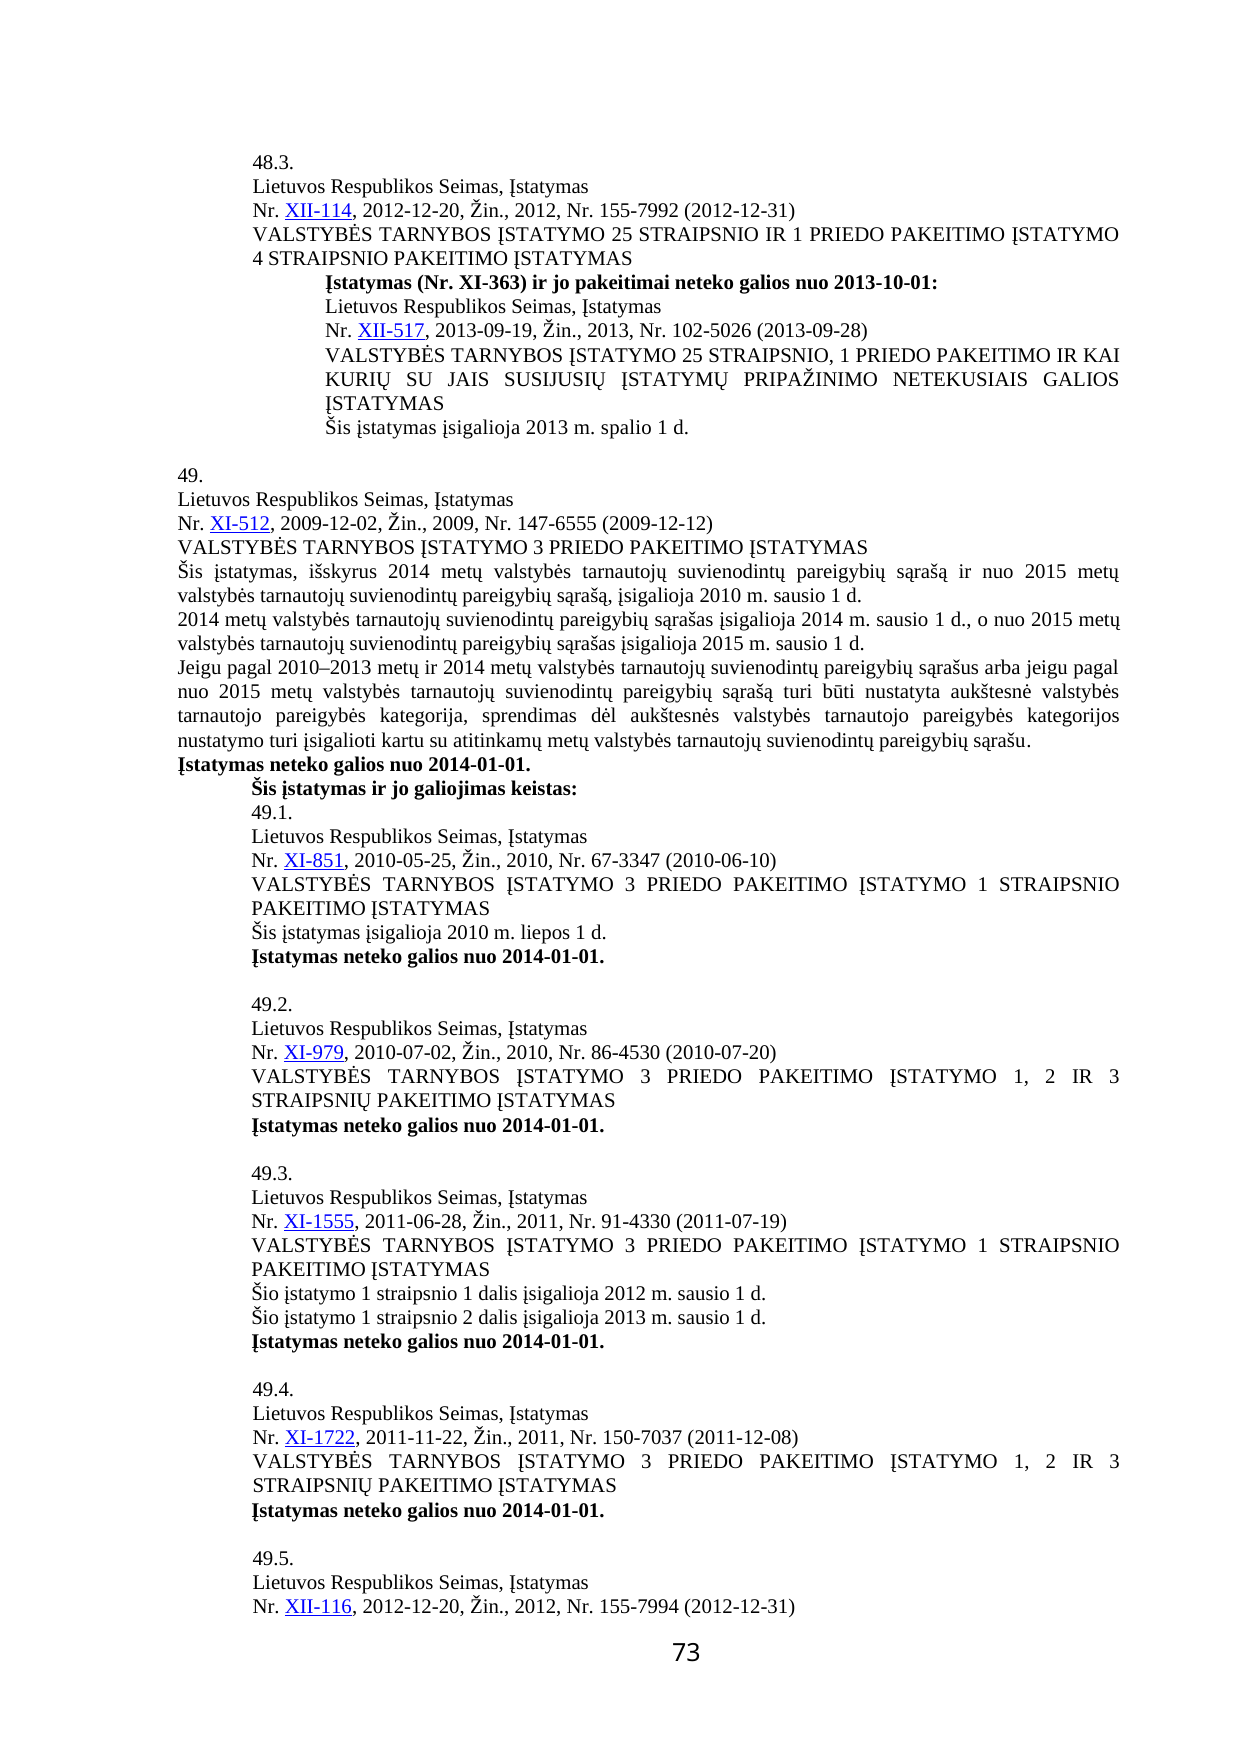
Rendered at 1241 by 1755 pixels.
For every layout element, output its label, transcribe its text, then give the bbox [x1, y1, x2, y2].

text Nr. XI-851, 2010-05-25, Žin., 2010, Nr. 67-3347 (2010-06-10) [177, 848, 1120, 872]
text VALSTYBĖS TARNYBOS ĮSTATYMO 3 PRIEDO PAKEITIMO ĮSTATYMO 1 STRAIPSNIO PAKEITIMO ĮSTATYMAS [251, 872, 1120, 920]
text Nr. XI-1555, 2011-06-28, Žin., 2011, Nr. 91-4330 (2011-07-19) [177, 1209, 1120, 1233]
text Įstatymas neteko galios nuo 2014-01-01. [177, 1112, 1120, 1137]
text 49.3. [177, 1161, 1120, 1185]
text 49. [177, 463, 1120, 487]
text Įstatymas neteko galios nuo 2014-01-01. [177, 1329, 1120, 1353]
text VALSTYBĖS TARNYBOS ĮSTATYMO 25 STRAIPSNIO IR 1 PRIEDO PAKEITIMO ĮSTATYMO 4 STRAIPSNIO PAKEITIMO ĮSTATYMAS [252, 222, 1120, 270]
text Lietuvos Respublikos Seimas, Įstatymas [177, 1185, 1120, 1209]
text Lietuvos Respublikos Seimas, Įstatymas [177, 1016, 1120, 1040]
text Nr. XI-1722, 2011-11-22, Žin., 2011, Nr. 150-7037 (2011-12-08) [252, 1425, 1120, 1449]
text Lietuvos Respublikos Seimas, Įstatymas [251, 294, 1120, 318]
text Lietuvos Respublikos Seimas, Įstatymas [177, 174, 1120, 198]
text VALSTYBĖS TARNYBOS ĮSTATYMO 25 STRAIPSNIO, 1 PRIEDO PAKEITIMO IR KAI KURIŲ SU JAIS SUSIJUSIŲ ĮSTATYMŲ PRIPAŽINIMO NETEKUSIAIS GALIOS ĮSTATYMAS [325, 342, 1120, 415]
text Šis įstatymas ir jo galiojimas keistas: [177, 776, 1120, 800]
text VALSTYBĖS TARNYBOS ĮSTATYMO 3 PRIEDO PAKEITIMO ĮSTATYMAS [177, 535, 1120, 559]
text 49.2. [177, 992, 1120, 1016]
text Šis įstatymas, išskyrus 2014 metų valstybės tarnautojų suvienodintų pareigybių sąrašą ir nuo 2015 metų valstybės tarnautojų suvienodintų pareigybių sąrašą, įsigalioja 2010 m. sausio 1 d. [177, 559, 1120, 607]
text VALSTYBĖS TARNYBOS ĮSTATYMO 3 PRIEDO PAKEITIMO ĮSTATYMO 1, 2 IR 3 STRAIPSNIŲ PAKEITIMO ĮSTATYMAS [251, 1064, 1120, 1112]
text Šis įstatymas įsigalioja 2010 m. liepos 1 d. [177, 920, 1120, 944]
text 49.1. [177, 800, 1120, 824]
text Lietuvos Respublikos Seimas, Įstatymas [177, 487, 1120, 511]
text Įstatymas neteko galios nuo 2014-01-01. [177, 1497, 1120, 1522]
text Lietuvos Respublikos Seimas, Įstatymas [252, 1401, 1120, 1425]
text Jeigu pagal 2010–2013 metų ir 2014 metų valstybės tarnautojų suvienodintų pareigybių sąrašus arba jeigu pagal nuo 2015 metų valstybės tarnautojų suvienodintų pareigybių sąrašą turi būti nustatyta aukštesnė valstybės tarnautojo pareigybės kategorija, sprendimas dėl aukštesnės valstybės tarnautojo pareigybės kategorijos nustatymo turi įsigalioti kartu su atitinkamų metų valstybės tarnautojų suvienodintų pareigybių sąrašu. [177, 655, 1120, 752]
text Nr. XI-979, 2010-07-02, Žin., 2010, Nr. 86-4530 (2010-07-20) [177, 1040, 1120, 1064]
text Lietuvos Respublikos Seimas, Įstatymas [177, 824, 1120, 848]
text 49.5. [177, 1546, 1120, 1570]
text Lietuvos Respublikos Seimas, Įstatymas [177, 1570, 1120, 1594]
text Įstatymas (Nr. XI-363) ir jo pakeitimai neteko galios nuo 2013-10-01: [251, 270, 1120, 294]
text Nr. XII-116, 2012-12-20, Žin., 2012, Nr. 155-7994 (2012-12-31) [177, 1594, 1120, 1618]
text Šio įstatymo 1 straipsnio 2 dalis įsigalioja 2013 m. sausio 1 d. [177, 1305, 1120, 1329]
text Nr. XII-517, 2013-09-19, Žin., 2013, Nr. 102-5026 (2013-09-28) [251, 318, 1120, 342]
text Įstatymas neteko galios nuo 2014-01-01. [177, 944, 1120, 968]
text Įstatymas neteko galios nuo 2014-01-01. [177, 752, 1120, 776]
text 2014 metų valstybės tarnautojų suvienodintų pareigybių sąrašas įsigalioja 2014 m. sausio 1 d., o nuo 2015 metų valstybės tarnautojų suvienodintų pareigybių sąrašas įsigalioja 2015 m. sausio 1 d. [177, 607, 1120, 655]
text 49.4. [252, 1377, 1120, 1401]
text Šis įstatymas įsigalioja 2013 m. spalio 1 d. [251, 415, 1120, 439]
text VALSTYBĖS TARNYBOS ĮSTATYMO 3 PRIEDO PAKEITIMO ĮSTATYMO 1, 2 IR 3 STRAIPSNIŲ PAKEITIMO ĮSTATYMAS [252, 1449, 1120, 1497]
text 48.3. [177, 150, 1120, 174]
text Šio įstatymo 1 straipsnio 1 dalis įsigalioja 2012 m. sausio 1 d. [177, 1281, 1126, 1305]
text Nr. XI-512, 2009-12-02, Žin., 2009, Nr. 147-6555 (2009-12-12) [177, 511, 1120, 535]
text VALSTYBĖS TARNYBOS ĮSTATYMO 3 PRIEDO PAKEITIMO ĮSTATYMO 1 STRAIPSNIO PAKEITIMO ĮSTATYMAS [251, 1233, 1120, 1281]
text Nr. XII-114, 2012-12-20, Žin., 2012, Nr. 155-7992 (2012-12-31) [177, 198, 1120, 222]
